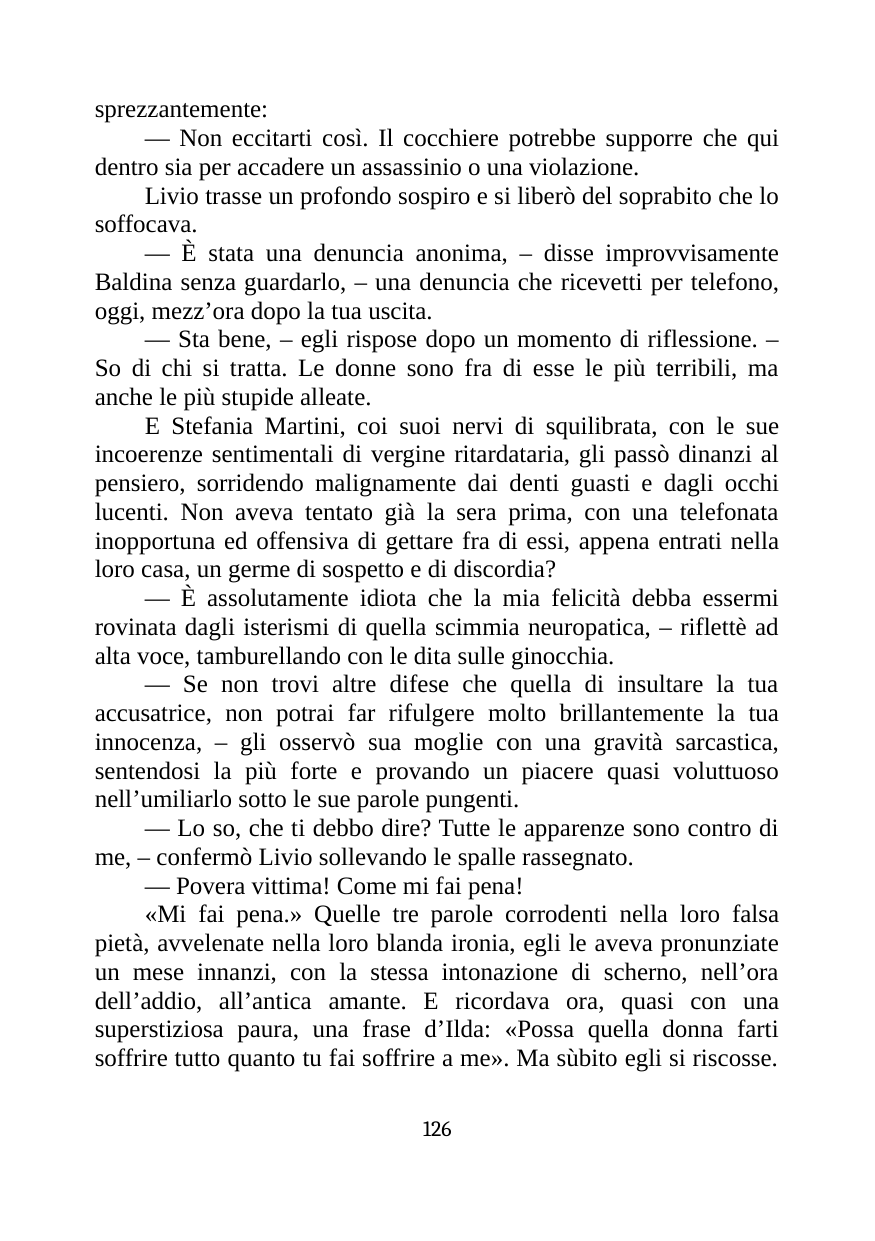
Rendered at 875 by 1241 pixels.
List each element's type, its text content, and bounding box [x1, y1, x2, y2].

text — È assolutamente idiota che la mia felicità debba essermi rovinata dagli isterismi di quella scimmia neuropatica, – riflettè ad alta voce, tamburellando con le dita sulle ginocchia. [94, 583, 779, 669]
text Livio trasse un profondo sospiro e si liberò del soprabito che lo soffocava. [94, 181, 779, 238]
text «Mi fai pena.» Quelle tre parole corrodenti nella loro falsa pietà, avvelenate nella loro blanda ironia, egli le aveva pronunziate un mese innanzi, con la stessa intonazione di scherno, nell’ora dell’addio, all’antica amante. E ricordava ora, quasi con una superstiziosa paura, una frase d’Ilda: «Possa quella donna farti soffrire tutto quanto tu fai soffrire a me». Ma sùbito egli si riscosse. [94, 899, 779, 1072]
text — Lo so, che ti debbo dire? Tutte le apparenze sono contro di me, – confermò Livio sollevando le spalle rassegnato. [94, 813, 779, 871]
text — Povera vittima! Come mi fai pena! [94, 871, 779, 899]
text sprezzantemente: [94, 94, 779, 123]
text — È stata una denuncia anonima, – disse improvvisamente Baldina senza guardarlo, – una denuncia che ricevetti per telefono, oggi, mezz’ora dopo la tua uscita. [94, 238, 779, 324]
text — Sta bene, – egli rispose dopo un momento di riflessione. – So di chi si tratta. Le donne sono fra di esse le più terribili, ma anche le più stupide alleate. [94, 324, 779, 411]
text — Se non trovi altre difese che quella di insultare la tua accusatrice, non potrai far rifulgere molto brillantemente la tua innocenza, – gli osservò sua moglie con una gravità sarcastica, sentendosi la più forte e provando un piacere quasi voluttuoso nell’umiliarlo sotto le sue parole pungenti. [94, 669, 779, 813]
text E Stefania Martini, coi suoi nervi di squilibrata, con le sue incoerenze sentimentali di vergine ritardataria, gli passò dinanzi al pensiero, sorridendo malignamente dai denti guasti e dagli occhi lucenti. Non aveva tentato già la sera prima, con una telefonata inopportuna ed offensiva di gettare fra di essi, appena entrati nella loro casa, un germe di sospetto e di discordia? [94, 411, 779, 583]
text — Non eccitarti così. Il cocchiere potrebbe supporre che qui dentro sia per accadere un assassinio o una violazione. [94, 123, 779, 181]
